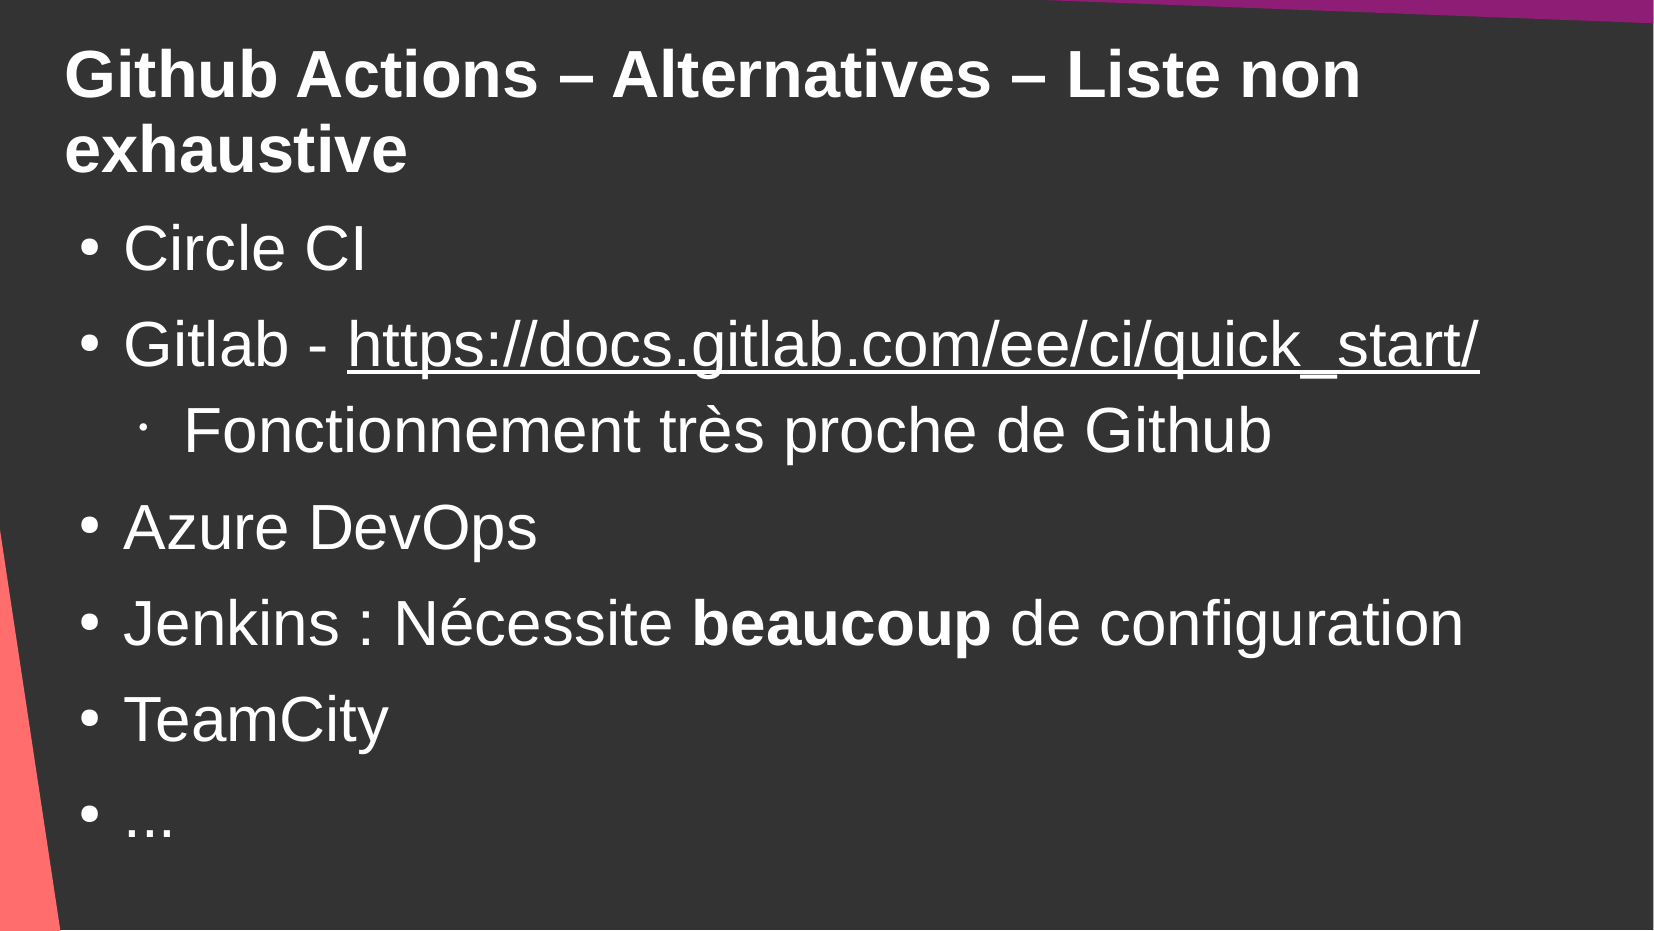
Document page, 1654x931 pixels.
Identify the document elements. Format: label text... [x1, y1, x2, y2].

text_box [1042, 0, 1654, 24]
text_box [0, 529, 61, 931]
title Github Actions – Alternatives – Liste non exhaustive [64, 37, 1554, 187]
list Circle CI Gitlab - https://docs.gitlab.com/ee/ci/quick_start/ Fonctionnement très proche de Github Azure DevOps Jenkins : Nécessite beaucoup de configuration TeamCity ... [63, 212, 1542, 863]
